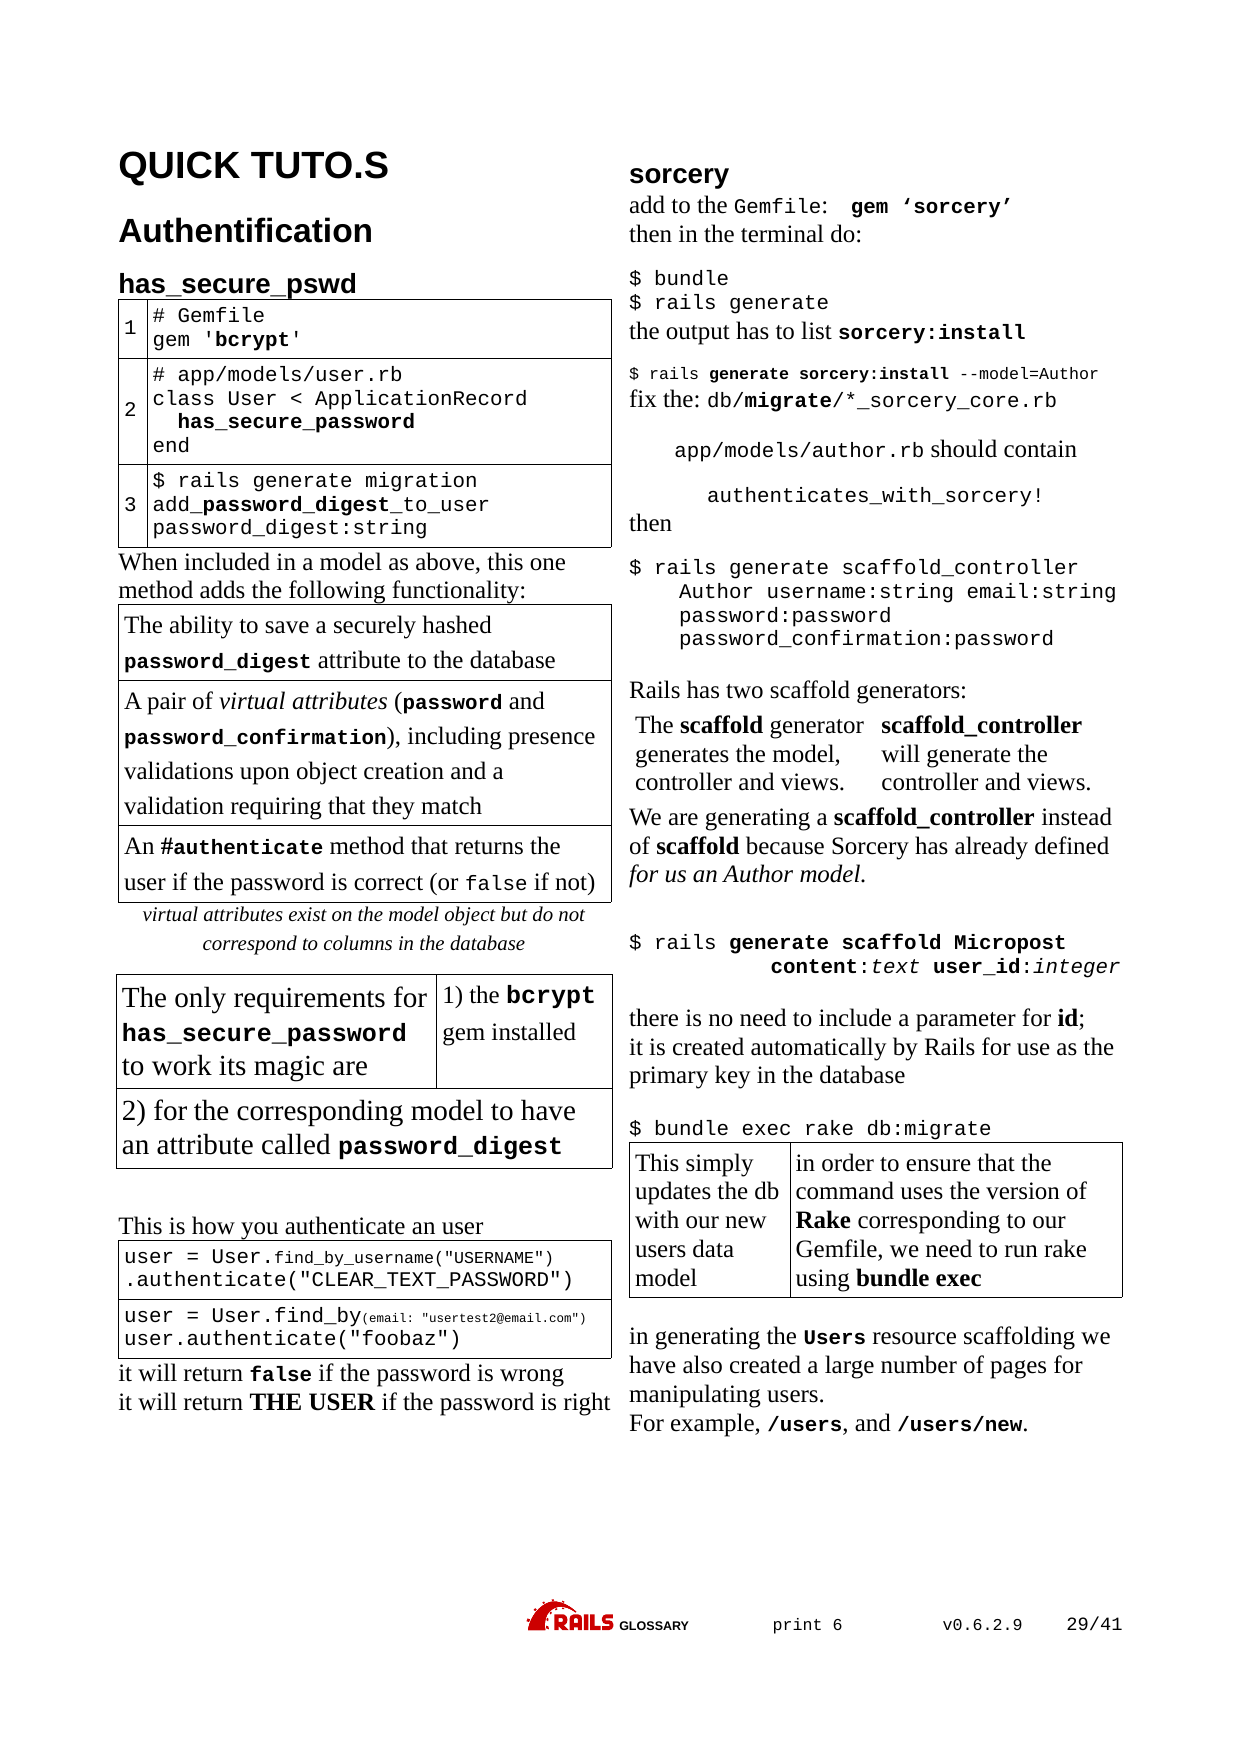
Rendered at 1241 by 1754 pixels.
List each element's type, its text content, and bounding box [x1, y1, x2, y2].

text content:text user_id:integer [629, 956, 1122, 979]
text password_confirmation:password [629, 628, 1122, 652]
text $ bundle [629, 268, 1122, 292]
text then in the terminal do: [629, 219, 1122, 248]
text add to the Gemfile: gem ‘sorcery’ [629, 190, 1122, 219]
text virtual attributes exist on the model object but do not correspond to columns in the database [118, 903, 611, 955]
text app/models/author.rb should contain [629, 434, 1122, 464]
table_cell 2) for the corresponding model to have an attribute called password_digest [117, 1089, 612, 1168]
text $ rails generate scaffold_controller [629, 557, 1122, 581]
text in generating the Users resource scaffolding we have also created a large number of pages for manipulating users. [629, 1321, 1122, 1408]
table_header The ability to save a securely hashed password_digest attribute to the database [119, 605, 611, 680]
text there is no need to include a parameter for id; [629, 1003, 1122, 1032]
text When included in a model as above, this one method adds the following functionality: [118, 548, 611, 604]
text $ rails generate [629, 292, 1122, 316]
table_header # Gemfile gem 'bcrypt' [148, 300, 611, 358]
table_header in order to ensure that the command uses the version of Rake corresponding to our Gemfile, we need to run rake using bundle exec [791, 1143, 1122, 1297]
table_cell # app/models/user.rb class User < ApplicationRecord has_secure_password end [148, 359, 611, 464]
table_header user = User.find_by_username("USERNAME") .authenticate("CLEAR_TEXT_PASSWORD") [119, 1241, 611, 1299]
text For example, /users, and /users/new. [629, 1408, 1122, 1437]
table_cell An #authenticate method that returns the user if the password is correct (or false if not) [119, 826, 611, 902]
table_cell 3 [119, 465, 147, 547]
table_cell user = User.find_by(email: "usertest2@email.com") user.authenticate("foobaz") [119, 1300, 611, 1358]
text it will return THE USER if the password is right [118, 1387, 611, 1416]
text the output has to list sorcery:install [629, 316, 1122, 345]
text it is created automatically by Rails for use as the [629, 1032, 1122, 1061]
table_header The scaffold generator generates the model, controller and views. [629, 704, 875, 802]
table_header 1 [119, 300, 147, 358]
table_header The only requirements for has_secure_password to work its magic are [117, 975, 436, 1088]
text Author username:string email:string [629, 581, 1122, 604]
text Rails has two scaffold generators: [629, 676, 1122, 704]
subtitle QUICK TUTO.S [118, 143, 611, 187]
table_header 1) the bcrypt gem installed [437, 975, 612, 1088]
table_header scaffold_controller will generate the controller and views. [875, 704, 1122, 802]
table_cell $ rails generate migration add_password_digest_to_user password_digest:string [148, 465, 611, 547]
text $ rails generate scaffold Micropost [629, 932, 1122, 956]
text for us an Author model. [629, 859, 1122, 888]
text it will return false if the password is wrong [118, 1359, 611, 1387]
subtitle has_secure_pswd [118, 267, 611, 299]
text authenticates_with_sorcery! [629, 484, 1122, 508]
subtitle Authentification [118, 211, 611, 250]
table_cell 2 [119, 359, 147, 464]
text password:password [629, 604, 1122, 628]
text then [629, 508, 1122, 537]
text We are generating a scaffold_controller instead of scaffold because Sorcery has already defined [629, 802, 1122, 859]
text primary key in the database [629, 1061, 1122, 1089]
text This is how you authenticate an user [118, 1211, 611, 1240]
text $ bundle exec rake db:migrate [629, 1118, 1122, 1142]
text fix the: db/migrate/*_sorcery_core.rb [629, 384, 1122, 414]
table_header This simply updates the db with our new users data model [630, 1143, 790, 1297]
table_cell A pair of virtual attributes (password and password_confirmation), including presence validations upon object creation and a validation requiring that they match [119, 681, 611, 825]
subtitle sorcery [629, 158, 1122, 190]
text $ rails generate sorcery:install --model=Author [629, 366, 1122, 384]
